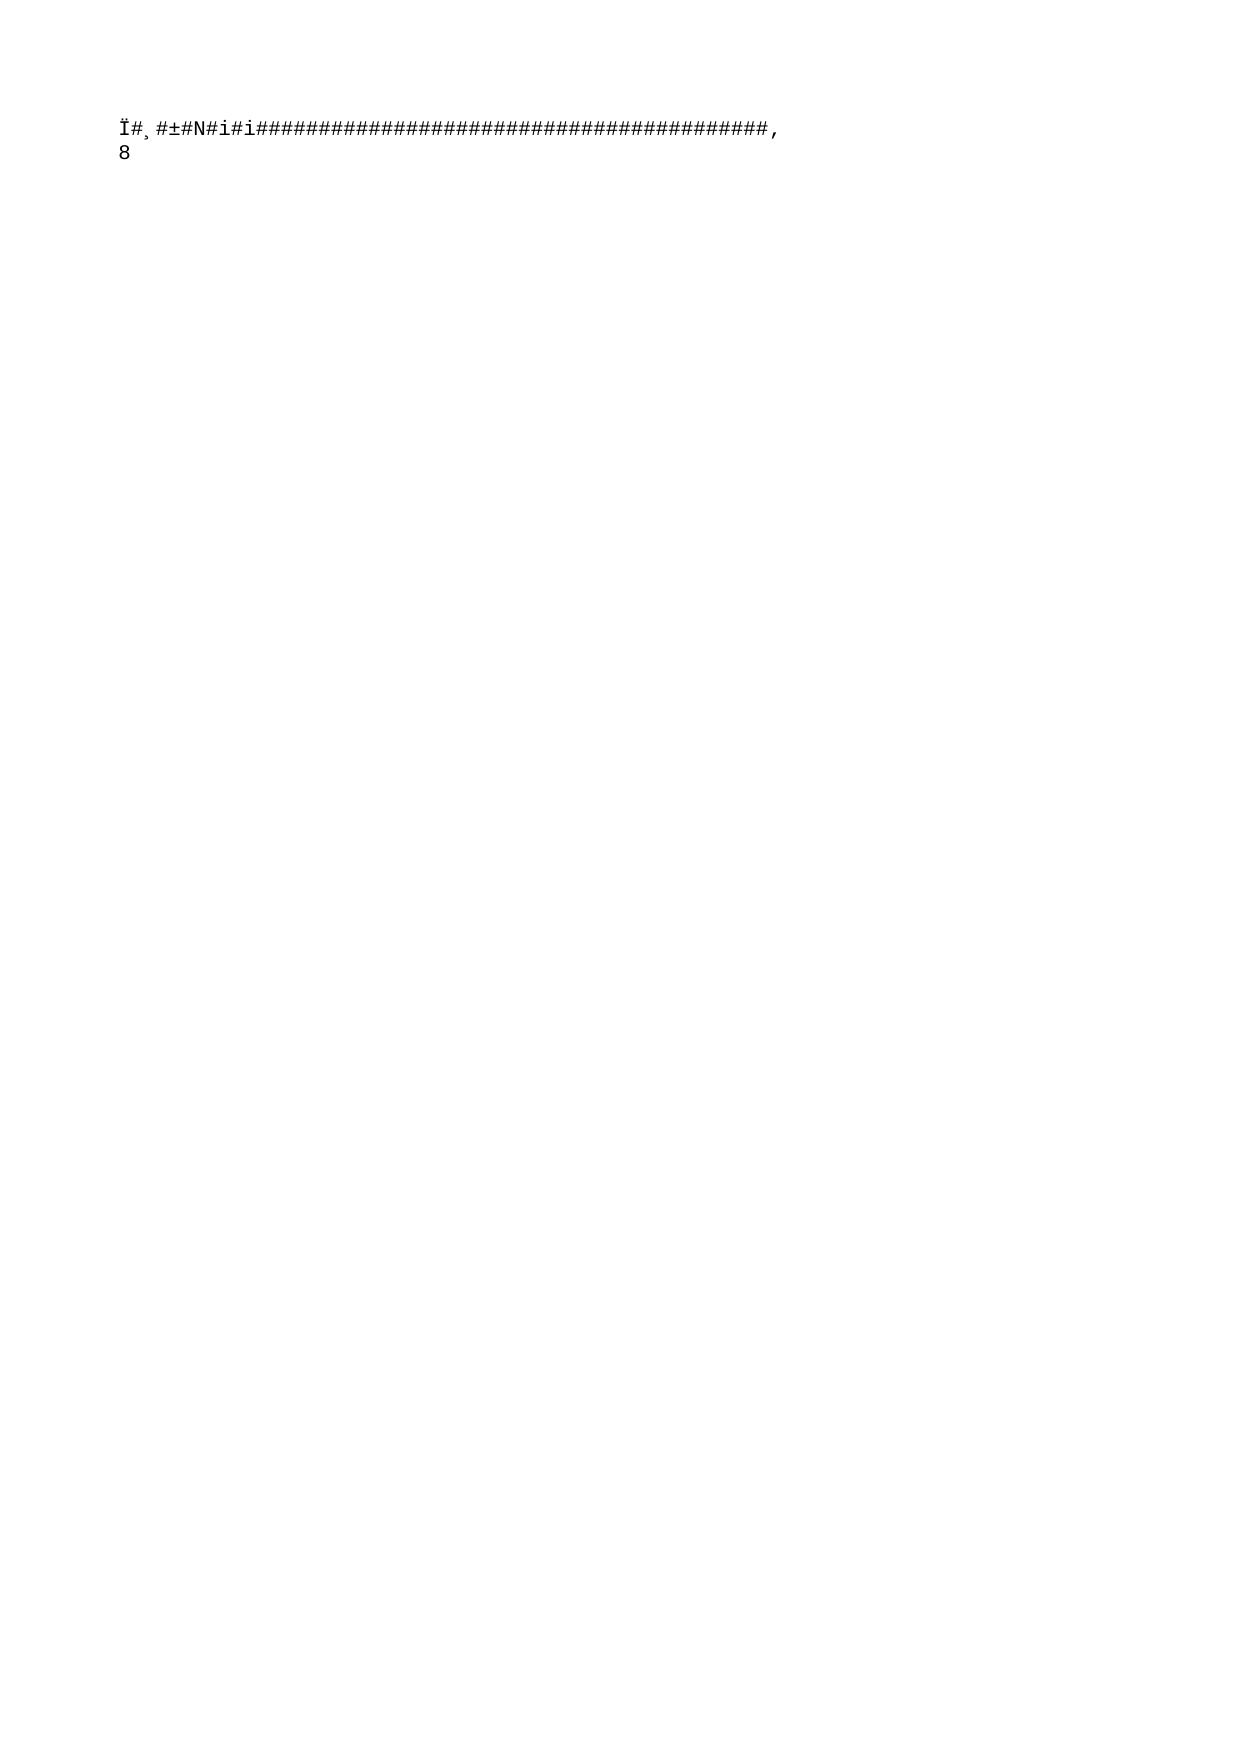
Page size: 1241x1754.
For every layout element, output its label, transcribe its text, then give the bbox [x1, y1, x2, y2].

text Ï#¸#±#N#i#i#########################################‚ 8 [118, 118, 1122, 165]
